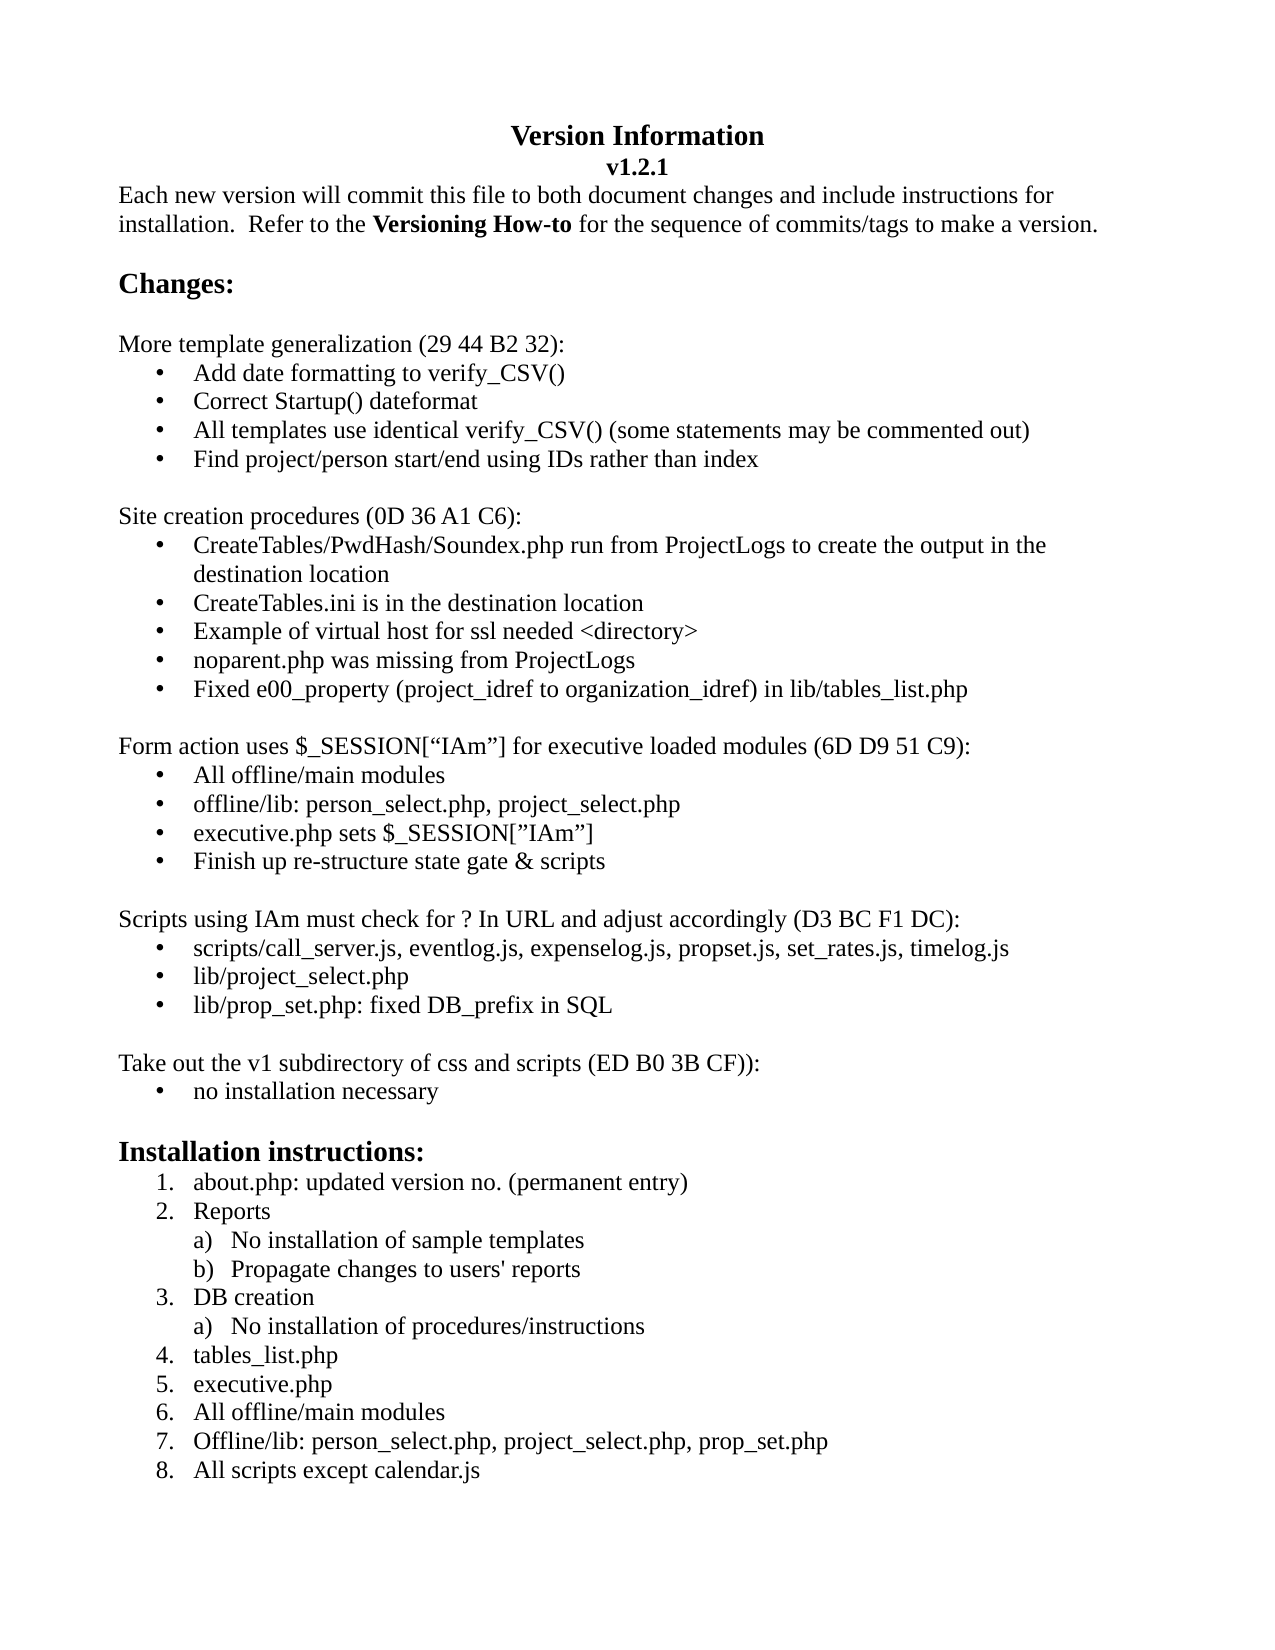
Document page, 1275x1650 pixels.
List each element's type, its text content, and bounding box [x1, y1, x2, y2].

text Installation instructions: [118, 1134, 1157, 1167]
list No installation of sample templates [193, 1225, 1157, 1254]
list Example of virtual host for ssl needed <directory> [156, 616, 1157, 645]
list Reports [156, 1196, 1157, 1225]
list All templates use identical verify_CSV() (some statements may be commented out) [156, 415, 1157, 444]
list about.php: updated version no. (permanent entry) [156, 1167, 1157, 1196]
list scripts/call_server.js, eventlog.js, expenselog.js, propset.js, set_rates.js, timelog.js [156, 933, 1157, 961]
text Changes: [118, 267, 1157, 300]
text Take out the v1 subdirectory of css and scripts (ED B0 3B CF)): [118, 1048, 1157, 1076]
text Form action uses $_SESSION[“IAm”] for executive loaded modules (6D D9 51 C9): [118, 731, 1157, 760]
list DB creation [156, 1282, 1157, 1311]
list All offline/main modules [156, 760, 1157, 789]
list Finish up re-structure state gate & scripts [156, 846, 1157, 875]
text Scripts using IAm must check for ? In URL and adjust accordingly (D3 BC F1 DC): [118, 904, 1157, 933]
list noparent.php was missing from ProjectLogs [156, 645, 1157, 674]
list executive.php sets $_SESSION[”IAm”] [156, 818, 1157, 846]
list lib/prop_set.php: fixed DB_prefix in SQL [156, 990, 1157, 1019]
text Version Information [118, 118, 1157, 152]
list tables_list.php [156, 1340, 1157, 1369]
text Site creation procedures (0D 36 A1 C6): [118, 501, 1157, 530]
list offline/lib: person_select.php, project_select.php [156, 789, 1157, 818]
list All scripts except calendar.js [156, 1455, 1157, 1484]
list All offline/main modules [156, 1397, 1157, 1426]
list lib/project_select.php [156, 961, 1157, 990]
list No installation of procedures/instructions [193, 1311, 1157, 1340]
list executive.php [156, 1369, 1157, 1397]
text v1.2.1 [118, 152, 1157, 180]
list Fixed e00_property (project_idref to organization_idref) in lib/tables_list.php [156, 674, 1157, 703]
list Offline/lib: person_select.php, project_select.php, prop_set.php [156, 1426, 1157, 1455]
list no installation necessary [156, 1076, 1157, 1105]
list Correct Startup() dateformat [156, 386, 1157, 415]
list Propagate changes to users' reports [193, 1254, 1157, 1282]
list CreateTables/PwdHash/Soundex.php run from ProjectLogs to create the output in the destination location [156, 530, 1157, 588]
text Each new version will commit this file to both document changes and include instructions for installation. Refer to the Versioning How-to for the sequence of commits/tags to make a version. [118, 180, 1157, 238]
text More template generalization (29 44 B2 32): [118, 329, 1157, 358]
list CreateTables.ini is in the destination location [156, 588, 1157, 616]
list Add date formatting to verify_CSV() [156, 358, 1157, 386]
list Find project/person start/end using IDs rather than index [156, 444, 1157, 473]
